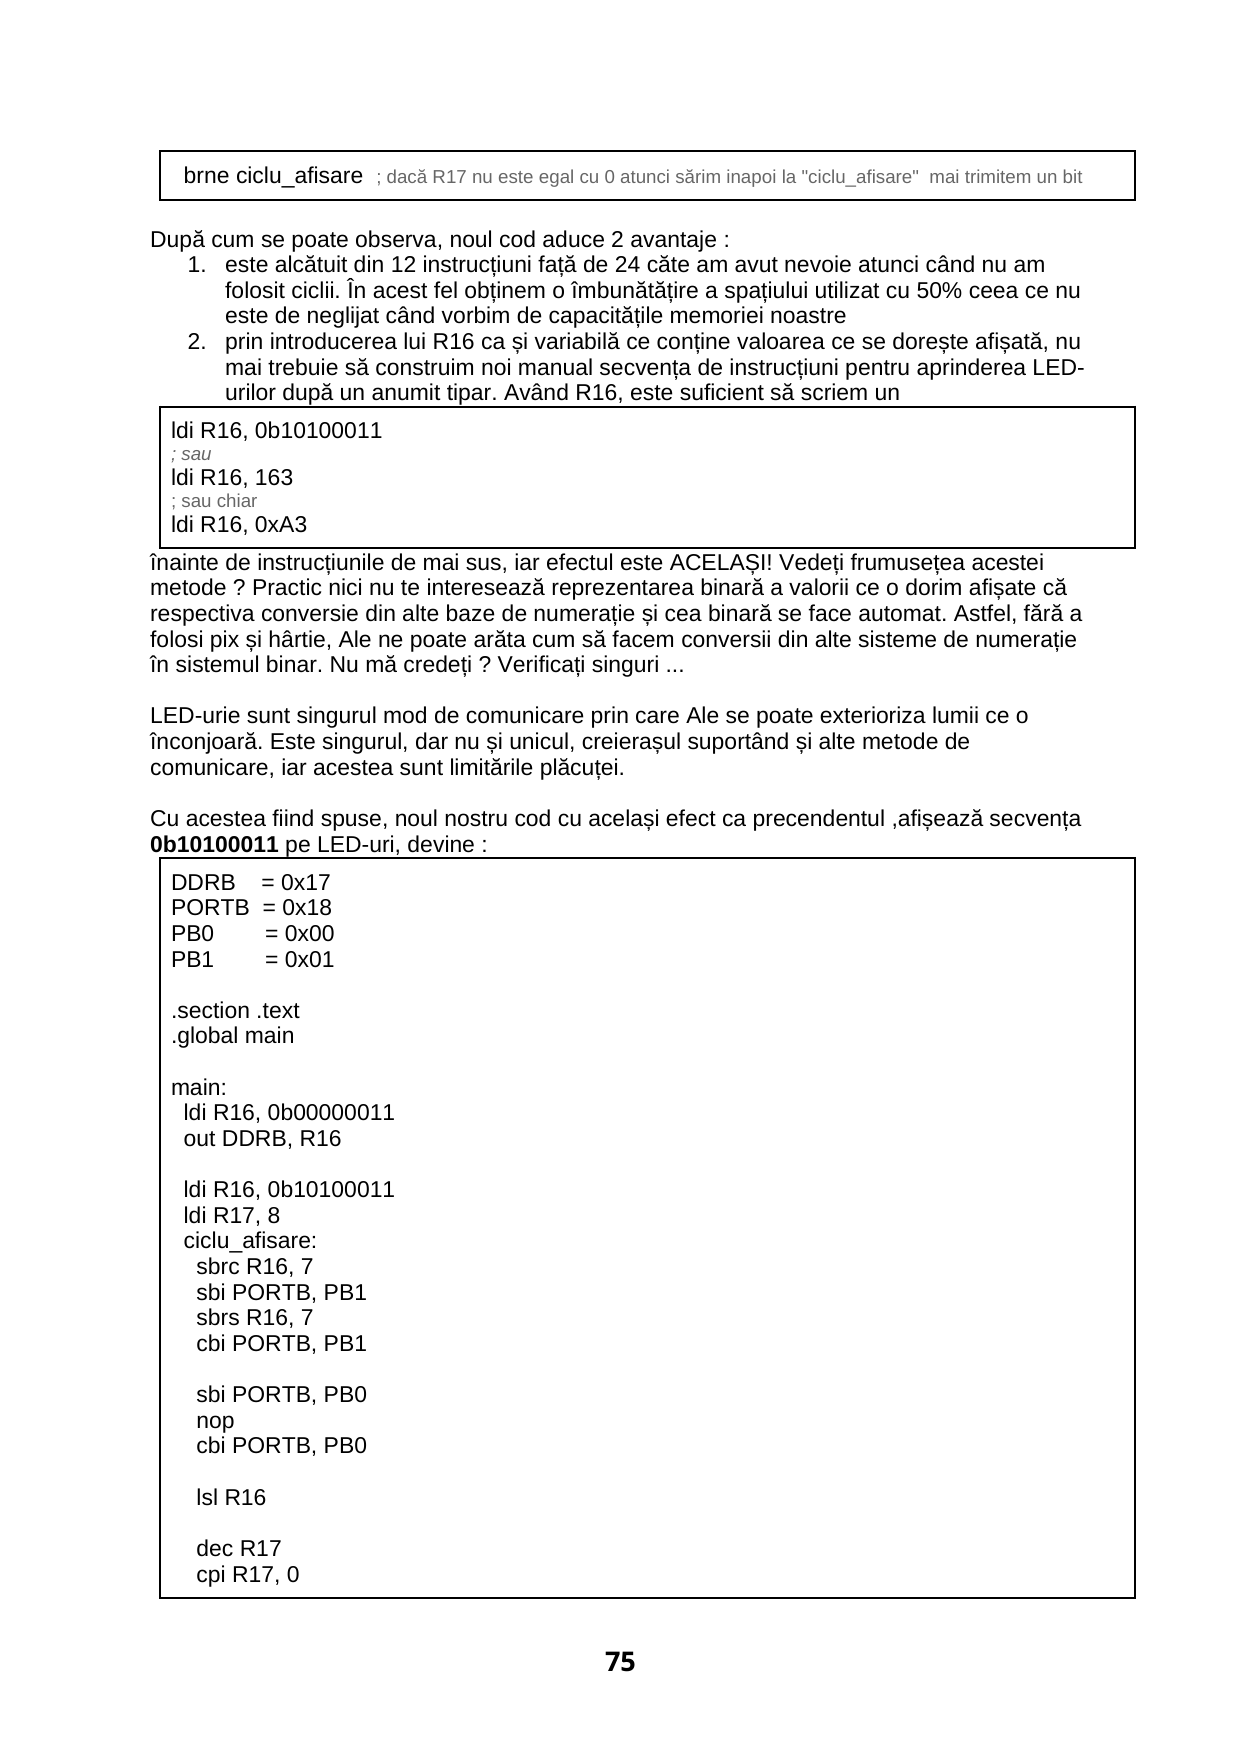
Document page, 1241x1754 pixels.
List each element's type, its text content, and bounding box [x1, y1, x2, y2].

text Cu acestea fiind spuse, noul nostru cod cu același efect ca precendentul ,afișează secvența 0b10100011 pe LED-uri, devine : [150, 806, 1091, 857]
text înainte de instrucțiunile de mai sus, iar efectul este ACELAȘI! Vedeți frumusețea acestei metode ? Practic nici nu te interesează reprezentarea binară a valorii ce o dorim afișate că respectiva conversie din alte baze de numerație și cea binară se face automat. Astfel, fără a folosi pix și hârtie, Ale ne poate arăta cum să facem conversii din alte sisteme de numerație în sistemul binar. Nu mă credeți ? Verificați singuri ... [150, 549, 1091, 677]
table_header ldi R16, 0b10100011 ; sau ldi R16, 163 ; sau chiar ldi R16, 0xA3 [161, 408, 1134, 547]
text LED-urie sunt singurul mod de comunicare prin care Ale se poate exterioriza lumii ce o înconjoară. Este singurul, dar nu și unicul, creierașul suportând și alte metode de comunicare, iar acestea sunt limitările plăcuței. [150, 703, 1091, 780]
list este alcătuit din 12 instrucțiuni față de 24 căte am avut nevoie atunci când nu am folosit ciclii. În acest fel obținem o îmbunătățire a spațiului utilizat cu 50% ceea ce nu este de neglijat când vorbim de capacitățile memoriei noastre [187, 252, 1091, 329]
table_header brne ciclu_afisare ; dacă R17 nu este egal cu 0 atunci sărim inapoi la "ciclu_afisare" mai trimitem un bit [161, 152, 1134, 198]
table_header DDRB = 0x17 PORTB = 0x18 PB0 = 0x00 PB1 = 0x01 .section .text .global main main: ldi R16, 0b00000011 out DDRB, R16 ldi R16, 0b10100011 ldi R17, 8 ciclu_afisare: sbrc R16, 7 sbi PORTB, PB1 sbrs R16, 7 cbi PORTB, PB1 sbi PORTB, PB0 nop cbi PORTB, PB0 lsl R16 dec R17 cpi R17, 0 [161, 859, 1134, 1597]
text După cum se poate observa, noul cod aduce 2 avantaje : [150, 226, 1091, 252]
list prin introducerea lui R16 ca și variabilă ce conține valoarea ce se dorește afișată, nu mai trebuie să construim noi manual secvența de instrucțiuni pentru aprinderea LED-urilor după un anumit tipar. Având R16, este suficient să scriem un [187, 329, 1091, 406]
